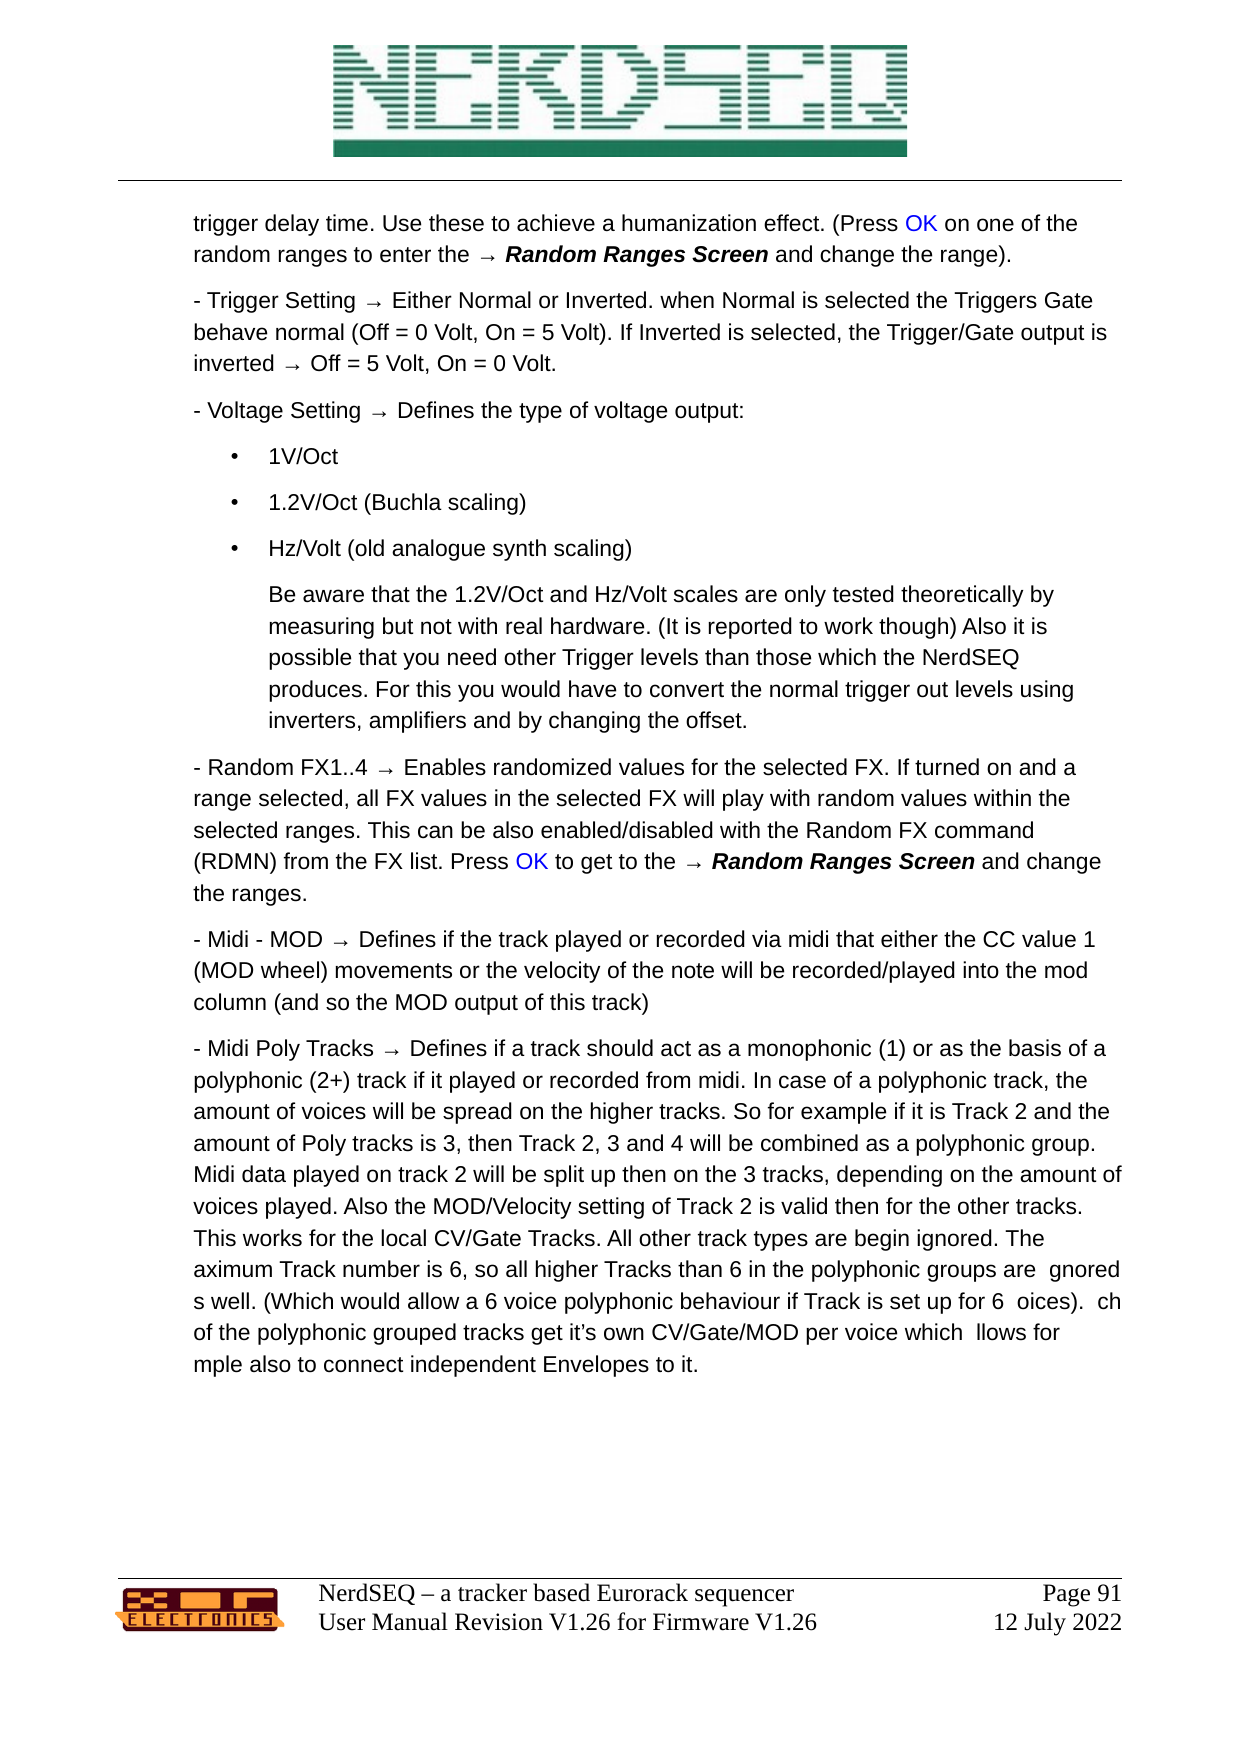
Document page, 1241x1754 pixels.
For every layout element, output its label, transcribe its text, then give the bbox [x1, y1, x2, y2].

list Hz/Volt (old analogue synth scaling) [231, 535, 1122, 561]
list 1.2V/Oct (Buchla scaling) [231, 489, 1122, 515]
text - Voltage Setting → Defines the type of voltage output: [193, 397, 1122, 423]
picture [333, 45, 908, 157]
list 1V/Oct [231, 443, 1122, 469]
text trigger delay time. Use these to achieve a humanization effect. (Press OK on one of the random ranges to enter the → Random Ranges Screen and change the range). [193, 209, 1122, 267]
text - Midi Poly Tracks → Defines if a track should act as a monophonic (1) or as the basis of a polyphonic (2+) track if it played or recorded from midi. In case of a polyphonic track, the amount of voices will be spread on the higher tracks. So for example if it is Track 2 and the amount of Poly tracks is 3, then Track 2, 3 and 4 will be combined as a polyphonic group. Midi data played on track 2 will be split up then on the 3 tracks, depending on the amount of voices played. Also the MOD/Velocity setting of Track 2 is valid then for the other tracks. This works for the local CV/Gate Tracks. All other track types are begin ignored. The aximum Track number is 6, so all higher Tracks than 6 in the polyphonic groups are gnored s well. (Which would allow a 6 voice polyphonic behaviour if Track is set up for 6 oices). ch of the polyphonic grouped tracks get it’s own CV/Gate/MOD per voice which llows for mple also to connect independent Envelopes to it. [193, 1035, 1122, 1377]
text - Trigger Setting → Either Normal or Inverted. when Normal is selected the Triggers Gate behave normal (Off = 0 Volt, On = 5 Volt). If Inverted is selected, the Trigger/Gate output is inverted → Off = 5 Volt, On = 0 Volt. [193, 287, 1122, 377]
text - Midi - MOD → Defines if the track played or recorded via midi that either the CC value 1 (MOD wheel) movements or the velocity of the note will be recorded/played into the mod column (and so the MOD output of this track) [193, 926, 1122, 1015]
list Be aware that the 1.2V/Oct and Hz/Volt scales are only tested theoretically by measuring but not with real hardware. (It is reported to work though) Also it is possible that you need other Trigger levels than those which the NerdSEQ produces. For this you would have to convert the normal trigger out levels using inverters, amplifiers and by changing the offset. [231, 581, 1122, 734]
text - Random FX1..4 → Enables randomized values for the selected FX. If turned on and a range selected, all FX values in the selected FX will play with random values within the selected ranges. This can be also enabled/disabled with the Random FX command (RDMN) from the FX list. Press OK to get to the → Random Ranges Screen and change the ranges. [193, 753, 1122, 906]
picture [115, 1584, 285, 1634]
